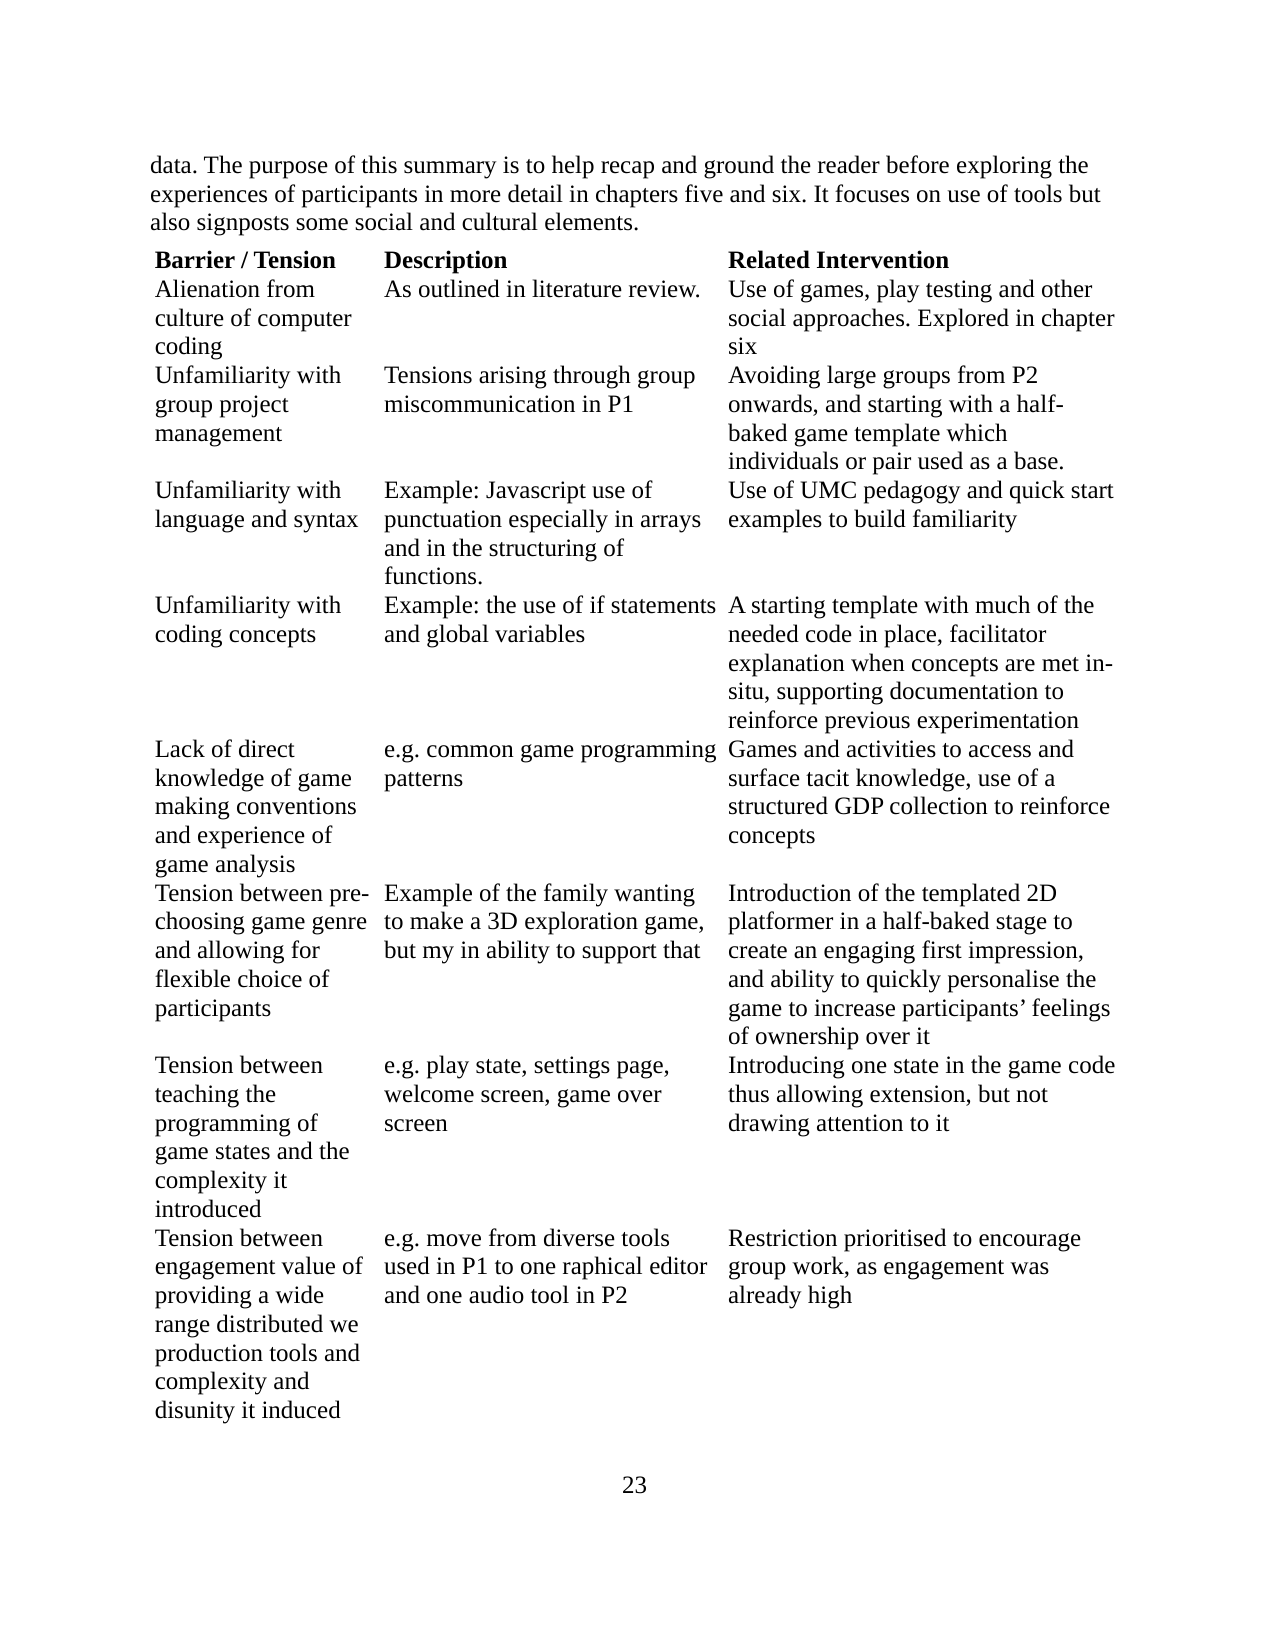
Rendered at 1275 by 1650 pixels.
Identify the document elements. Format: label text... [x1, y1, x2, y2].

table_cell Avoiding large groups from P2 onwards, and starting with a half-baked game template which individuals or pair used as a base. [724, 360, 1125, 475]
text data. The purpose of this summary is to help recap and ground the reader before exploring the experiences of participants in more detail in chapters five and six. It focuses on use of tools but also signposts some social and cultural elements. [150, 150, 1125, 236]
table_cell Tensions arising through group miscommunication in P1 [379, 360, 723, 475]
table_cell e.g. common game programming patterns [379, 734, 723, 878]
table_cell Example: Javascript use of punctuation especially in arrays and in the structuring of functions. [379, 475, 723, 590]
table_cell Tension between pre-choosing game genre and allowing for flexible choice of participants [150, 878, 379, 1050]
table_cell A starting template with much of the needed code in place, facilitator explanation when concepts are met in-situ, supporting documentation to reinforce previous experimentation [724, 590, 1125, 734]
table_cell Introducing one state in the game code thus allowing extension, but not drawing attention to it [724, 1050, 1125, 1223]
table_cell Alienation from culture of computer coding [150, 274, 379, 360]
table_cell e.g. move from diverse tools used in P1 to one raphical editor and one audio tool in P2 [379, 1223, 723, 1424]
table_header Description [379, 245, 723, 274]
table_cell Use of games, play testing and other social approaches. Explored in chapter six [724, 274, 1125, 360]
table_cell Example of the family wanting to make a 3D exploration game, but my in ability to support that [379, 878, 723, 1050]
table_cell Unfamiliarity with coding concepts [150, 590, 379, 734]
table_cell Unfamiliarity with language and syntax [150, 475, 379, 590]
table_cell As outlined in literature review. [379, 274, 723, 360]
table_cell Unfamiliarity with group project management [150, 360, 379, 475]
table_cell Tension between teaching the programming of game states and the complexity it introduced [150, 1050, 379, 1223]
table_header Related Intervention [724, 245, 1125, 274]
table_cell Lack of direct knowledge of game making conventions and experience of game analysis [150, 734, 379, 878]
table_cell Restriction prioritised to encourage group work, as engagement was already high [724, 1223, 1125, 1424]
table_cell Introduction of the templated 2D platformer in a half-baked stage to create an engaging first impression, and ability to quickly personalise the game to increase participants’ feelings of ownership over it [724, 878, 1125, 1050]
table_cell Use of UMC pedagogy and quick start examples to build familiarity [724, 475, 1125, 590]
table_cell Games and activities to access and surface tacit knowledge, use of a structured GDP collection to reinforce concepts [724, 734, 1125, 878]
table_cell Tension between engagement value of providing a wide range distributed we production tools and complexity and disunity it induced [150, 1223, 379, 1424]
table_cell Example: the use of if statements and global variables [379, 590, 723, 734]
table_cell e.g. play state, settings page, welcome screen, game over screen [379, 1050, 723, 1223]
table_header Barrier / Tension [150, 245, 379, 274]
